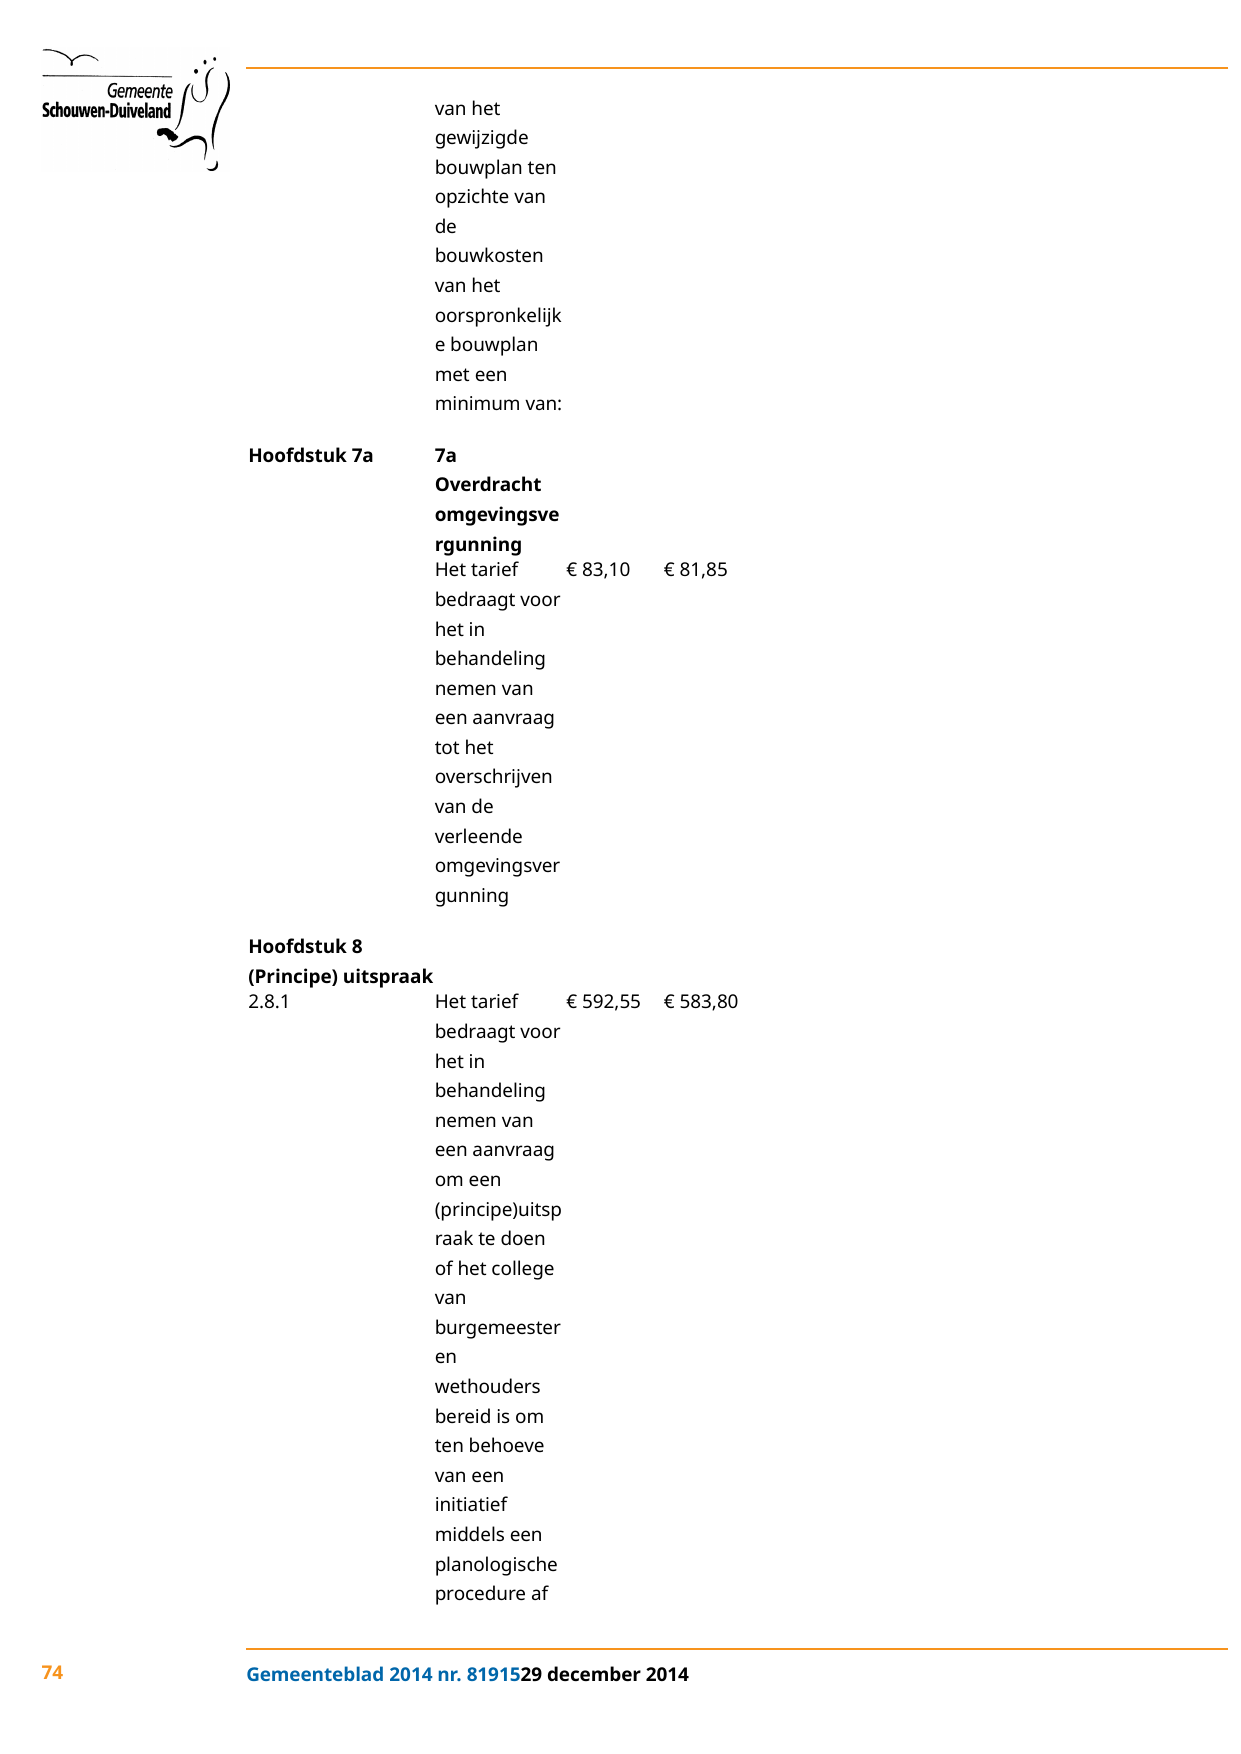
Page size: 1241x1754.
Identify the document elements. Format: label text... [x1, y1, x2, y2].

table_cell [435, 416, 566, 442]
table_cell [761, 934, 859, 989]
table_cell [566, 908, 664, 933]
table_cell [761, 416, 859, 442]
table_cell [761, 557, 859, 908]
table_cell [859, 934, 956, 989]
table_cell [664, 95, 761, 416]
table_cell [566, 934, 664, 989]
table_cell [956, 908, 1054, 933]
table_cell [664, 934, 761, 989]
table_cell [435, 934, 566, 989]
table_cell [248, 557, 434, 908]
table_cell [248, 95, 434, 416]
table_cell [248, 908, 434, 933]
table_cell € 81,85 [664, 557, 761, 908]
table_cell € 83,10 [566, 557, 664, 908]
table_cell [859, 442, 956, 557]
table_cell Het tarief bedraagt voor het in behandeling nemen van een aanvraag om een (principe)uitspraak te doen of het college van burgemeester en wethouders bereid is om ten behoeve van een initiatief middels een planologische procedure af [435, 989, 566, 1606]
table_cell [859, 908, 956, 933]
table_cell Het tarief bedraagt voor het in behandeling nemen van een aanvraag tot het overschrijven van de verleende omgevingsvergunning [435, 557, 566, 908]
table_cell [761, 989, 859, 1606]
table_cell [859, 95, 956, 416]
table_cell Hoofdstuk 7a [248, 442, 434, 557]
table_cell [761, 95, 859, 416]
table_cell [566, 416, 664, 442]
table_cell [566, 95, 664, 416]
table_cell € 583,80 [664, 989, 761, 1606]
table_cell Hoofdstuk 8 (Principe) uitspraak [248, 934, 434, 989]
table_cell [956, 416, 1054, 442]
table_cell [1054, 442, 1152, 557]
table_cell € 592,55 [566, 989, 664, 1606]
table_cell [664, 416, 761, 442]
table_cell van het gewijzigde bouwplan ten opzichte van de bouwkosten van het oorspronkelijke bouwplan met een minimum van: [435, 95, 566, 416]
table_cell [1054, 557, 1152, 908]
table_cell 7a Overdracht omgevingsvergunning [435, 442, 566, 557]
table_cell [566, 442, 664, 557]
table_cell [956, 989, 1054, 1606]
table_cell [761, 442, 859, 557]
table_cell [1054, 989, 1152, 1606]
picture [41, 47, 231, 172]
table_cell [859, 989, 956, 1606]
table_cell [956, 442, 1054, 557]
table_cell [761, 908, 859, 933]
table_cell [248, 416, 434, 442]
table_cell 2.8.1 [248, 989, 434, 1606]
table_cell [956, 95, 1054, 416]
table_cell [1054, 95, 1152, 416]
table_cell [664, 442, 761, 557]
table_cell [1054, 416, 1152, 442]
table_cell [859, 416, 956, 442]
table_cell [956, 934, 1054, 989]
table_cell [664, 908, 761, 933]
table_cell [956, 557, 1054, 908]
table_cell [435, 908, 566, 933]
table_cell [859, 557, 956, 908]
table_cell [1054, 908, 1152, 933]
